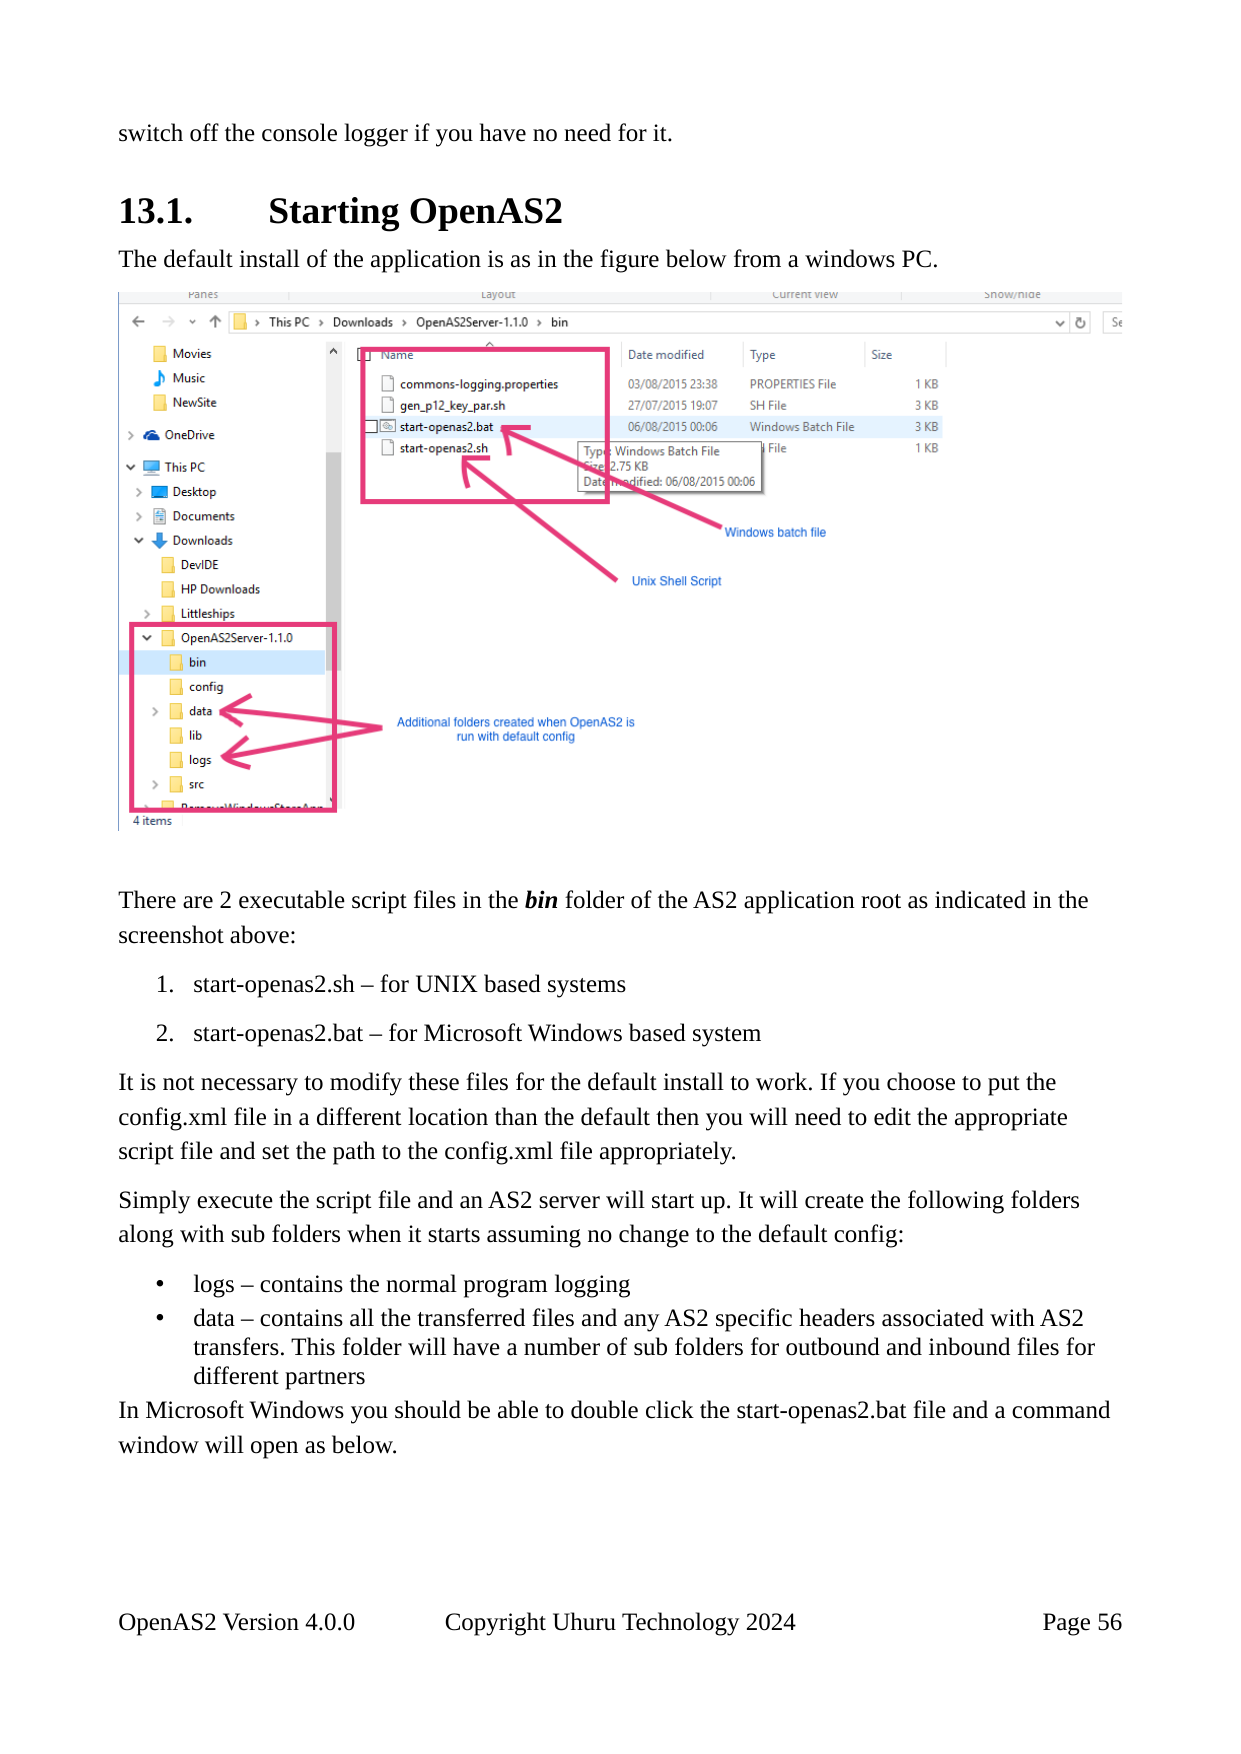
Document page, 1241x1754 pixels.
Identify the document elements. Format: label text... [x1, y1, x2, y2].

list logs – contains the normal program logging [156, 1269, 1122, 1297]
text It is not necessary to modify these files for the default install to work. If you choose to put the config.xml file in a different location than the default then you will need to edit the appropriate script file and set the path to the config.xml file appropriately. [118, 1067, 1122, 1165]
text In Microsoft Windows you should be able to double click the start-openas2.bat file and a command window will open as below. [118, 1396, 1122, 1459]
text switch off the console logger if you have no need for it. [118, 118, 1122, 147]
text The default install of the application is as in the figure below from a windows PC. [118, 244, 1122, 272]
subtitle Starting OpenAS2 [118, 188, 1122, 231]
text There are 2 executable script files in the bin folder of the AS2 application root as indicated in the screenshot above: [118, 885, 1122, 949]
list start-openas2.bat – for Microsoft Windows based system [156, 1018, 1122, 1047]
list data – contains all the transferred files and any AS2 specific headers associated with AS2 transfers. This folder will have a number of sub folders for outbound and inbound files for different partners [156, 1303, 1122, 1389]
picture [118, 292, 1123, 831]
text Simply execute the script file and an AS2 server will start up. It will create the following folders along with sub folders when it starts assuming no change to the default config: [118, 1185, 1122, 1248]
list start-openas2.sh – for UNIX based systems [156, 969, 1122, 998]
